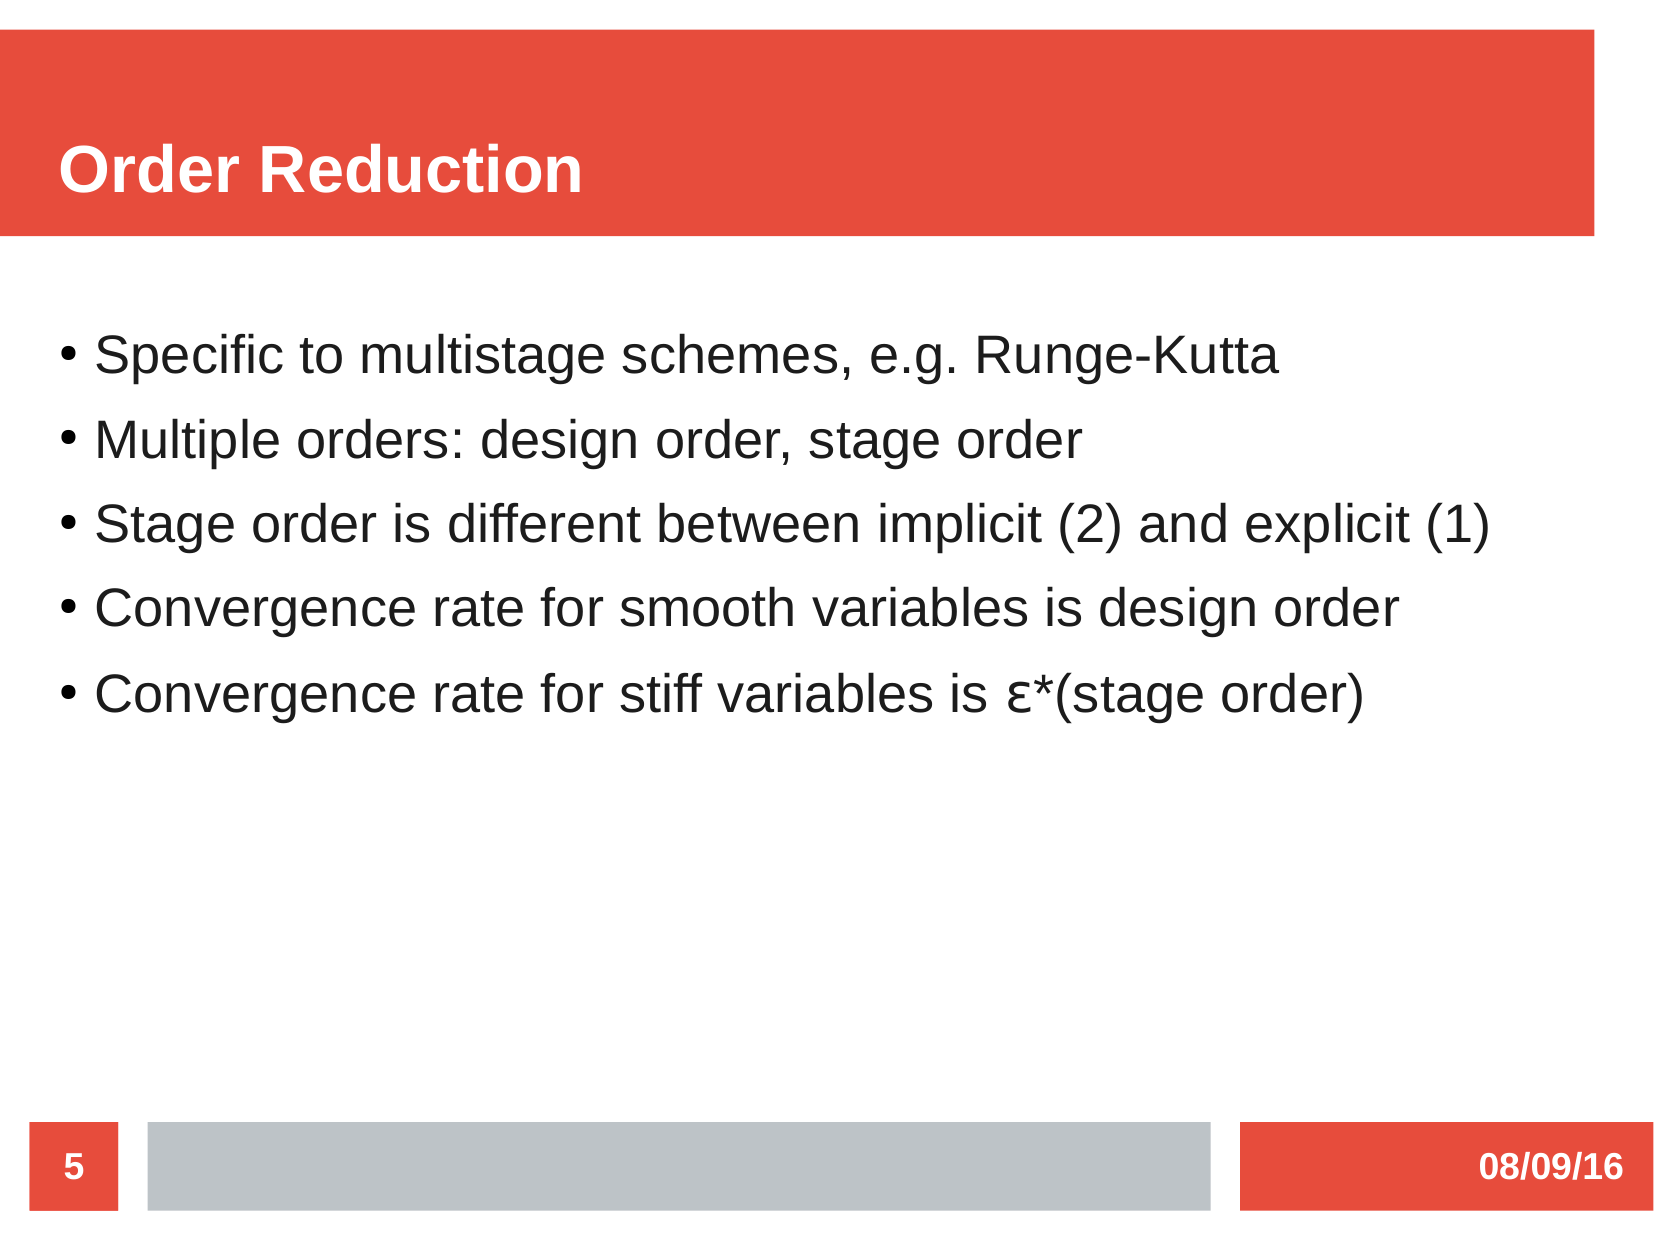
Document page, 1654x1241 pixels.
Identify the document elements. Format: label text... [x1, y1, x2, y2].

title Order Reduction [59, 59, 1595, 207]
list Specific to multistage schemes, e.g. Runge-Kutta Multiple orders: design order, stage order Stage order is different between implicit (2) and explicit (1) Convergence rate for smooth variables is design order Convergence rate for stiff variables is ε*(stage order) [59, 324, 1565, 1093]
